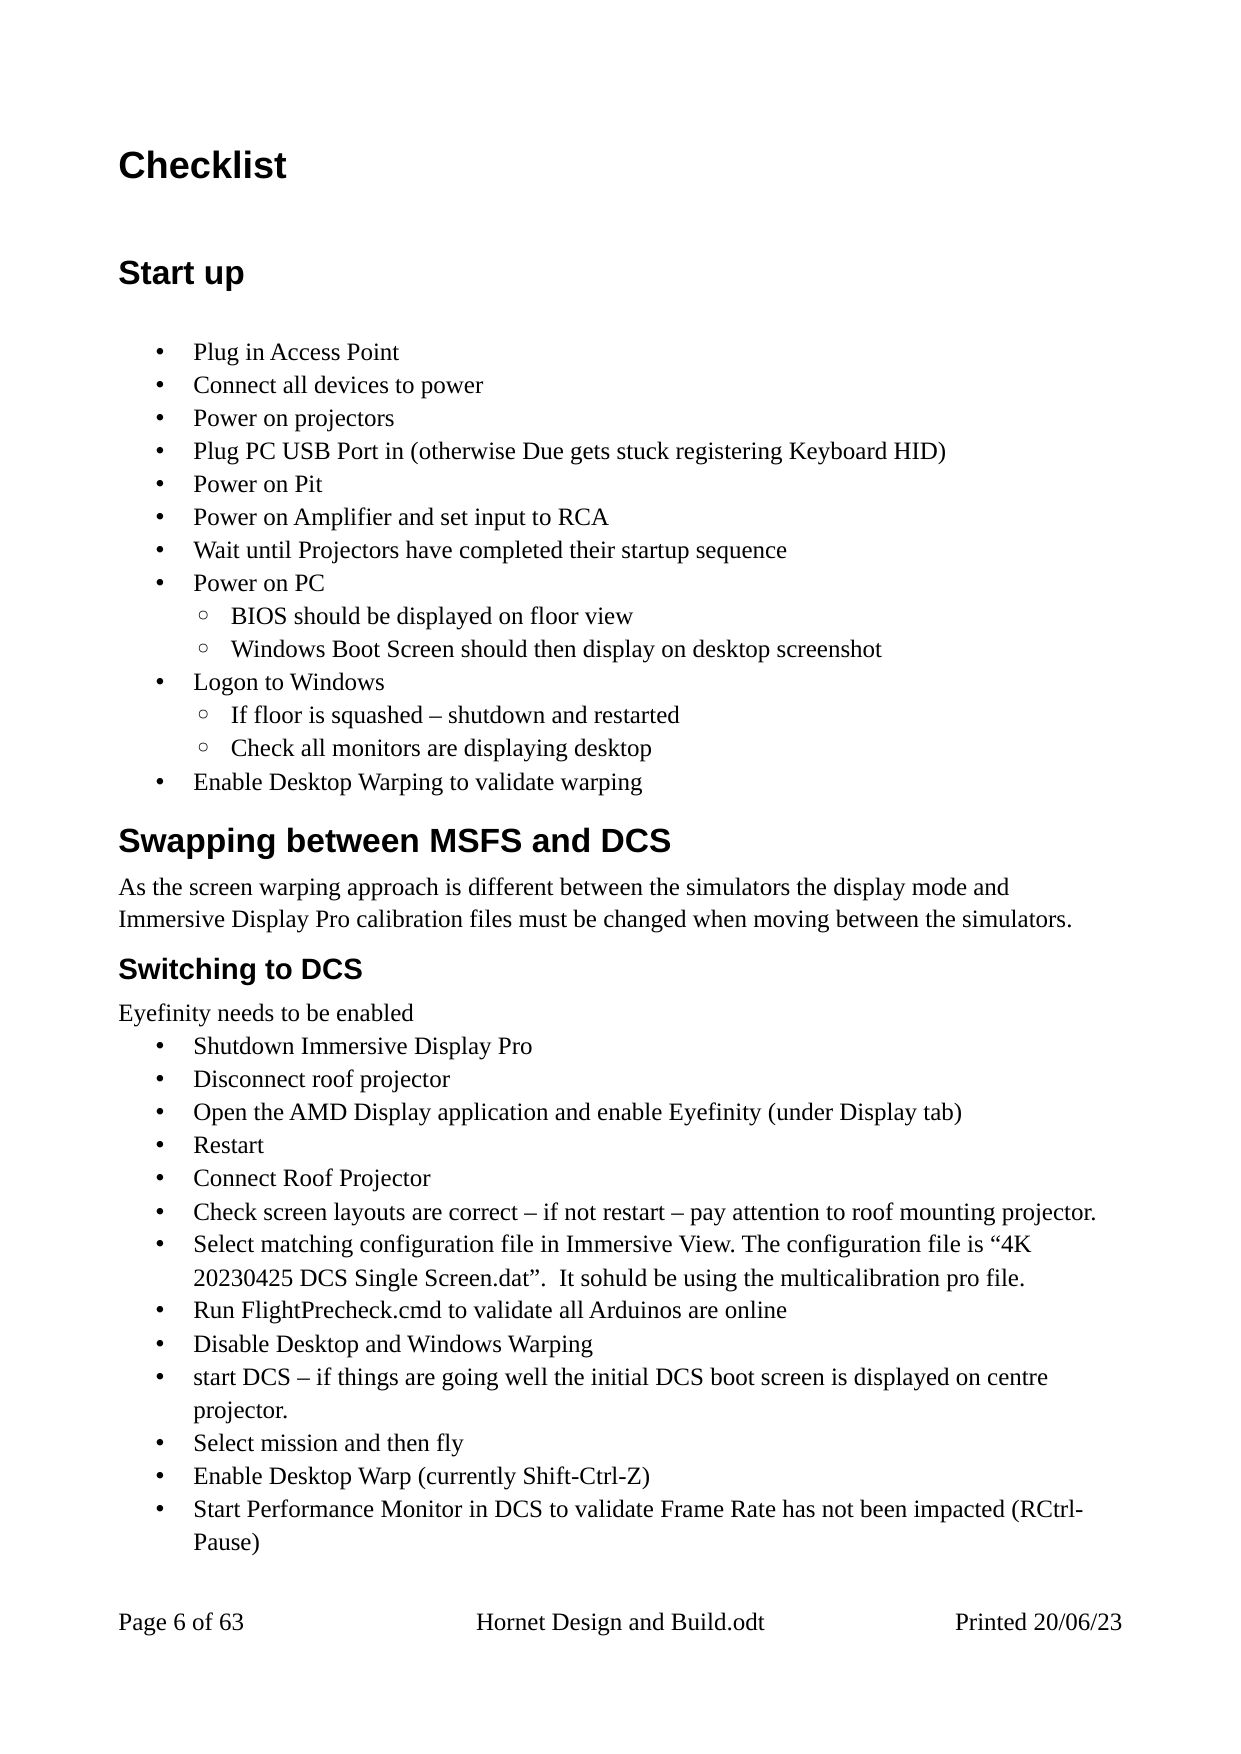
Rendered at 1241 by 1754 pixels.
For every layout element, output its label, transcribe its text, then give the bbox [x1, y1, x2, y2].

list start DCS – if things are going well the initial DCS boot screen is displayed on centre projector. [156, 1362, 1122, 1423]
list Run FlightPrecheck.cmd to validate all Arduinos are online [156, 1296, 1122, 1324]
list Open the AMD Display application and enable Eyefinity (under Display tab) [156, 1097, 1122, 1126]
list Shutdown Immersive Display Pro [156, 1031, 1122, 1060]
list Connect Roof Projector [156, 1163, 1122, 1192]
list Plug PC USB Port in (otherwise Due gets stuck registering Keyboard HID) [156, 436, 1122, 465]
list Logon to Windows [156, 667, 1122, 696]
list If floor is squashed – shutdown and restarted [193, 701, 1122, 729]
subtitle Start up [118, 253, 1122, 292]
list Disconnect roof projector [156, 1064, 1122, 1093]
list BIOS should be displayed on floor view [193, 601, 1122, 630]
list Power on projectors [156, 403, 1122, 432]
list Enable Desktop Warp (currently Shift-Ctrl-Z) [156, 1461, 1122, 1489]
list Start Performance Monitor in DCS to validate Frame Rate has not been impacted (RCtrl-Pause) [156, 1494, 1122, 1556]
subtitle Swapping between MSFS and DCS [118, 820, 1122, 859]
list Wait until Projectors have completed their startup sequence [156, 535, 1122, 564]
list Check screen layouts are correct – if not restart – pay attention to roof mounting projector. [156, 1197, 1122, 1225]
list Power on Pit [156, 469, 1122, 498]
list Restart [156, 1131, 1122, 1159]
subtitle Checklist [118, 143, 1122, 187]
text As the screen warping approach is different between the simulators the display mode and Immersive Display Pro calibration files must be changed when moving between the simulators. [118, 872, 1122, 933]
subtitle Switching to DCS [118, 952, 1122, 986]
list Select matching configuration file in Immersive View. The configuration file is “4K 20230425 DCS Single Screen.dat”. It sohuld be using the multicalibration pro file. [156, 1229, 1122, 1291]
list Power on Amplifier and set input to RCA [156, 502, 1122, 531]
text Eyefinity needs to be enabled [118, 998, 1122, 1027]
list Plug in Access Point [156, 337, 1122, 366]
list Connect all devices to power [156, 370, 1122, 399]
list Disable Desktop and Windows Warping [156, 1329, 1122, 1357]
list Enable Desktop Warping to validate warping [156, 767, 1122, 795]
list Check all monitors are displaying desktop [193, 733, 1122, 762]
list Power on PC [156, 568, 1122, 597]
list Select mission and then fly [156, 1428, 1122, 1456]
list Windows Boot Screen should then display on desktop screenshot [193, 634, 1122, 663]
